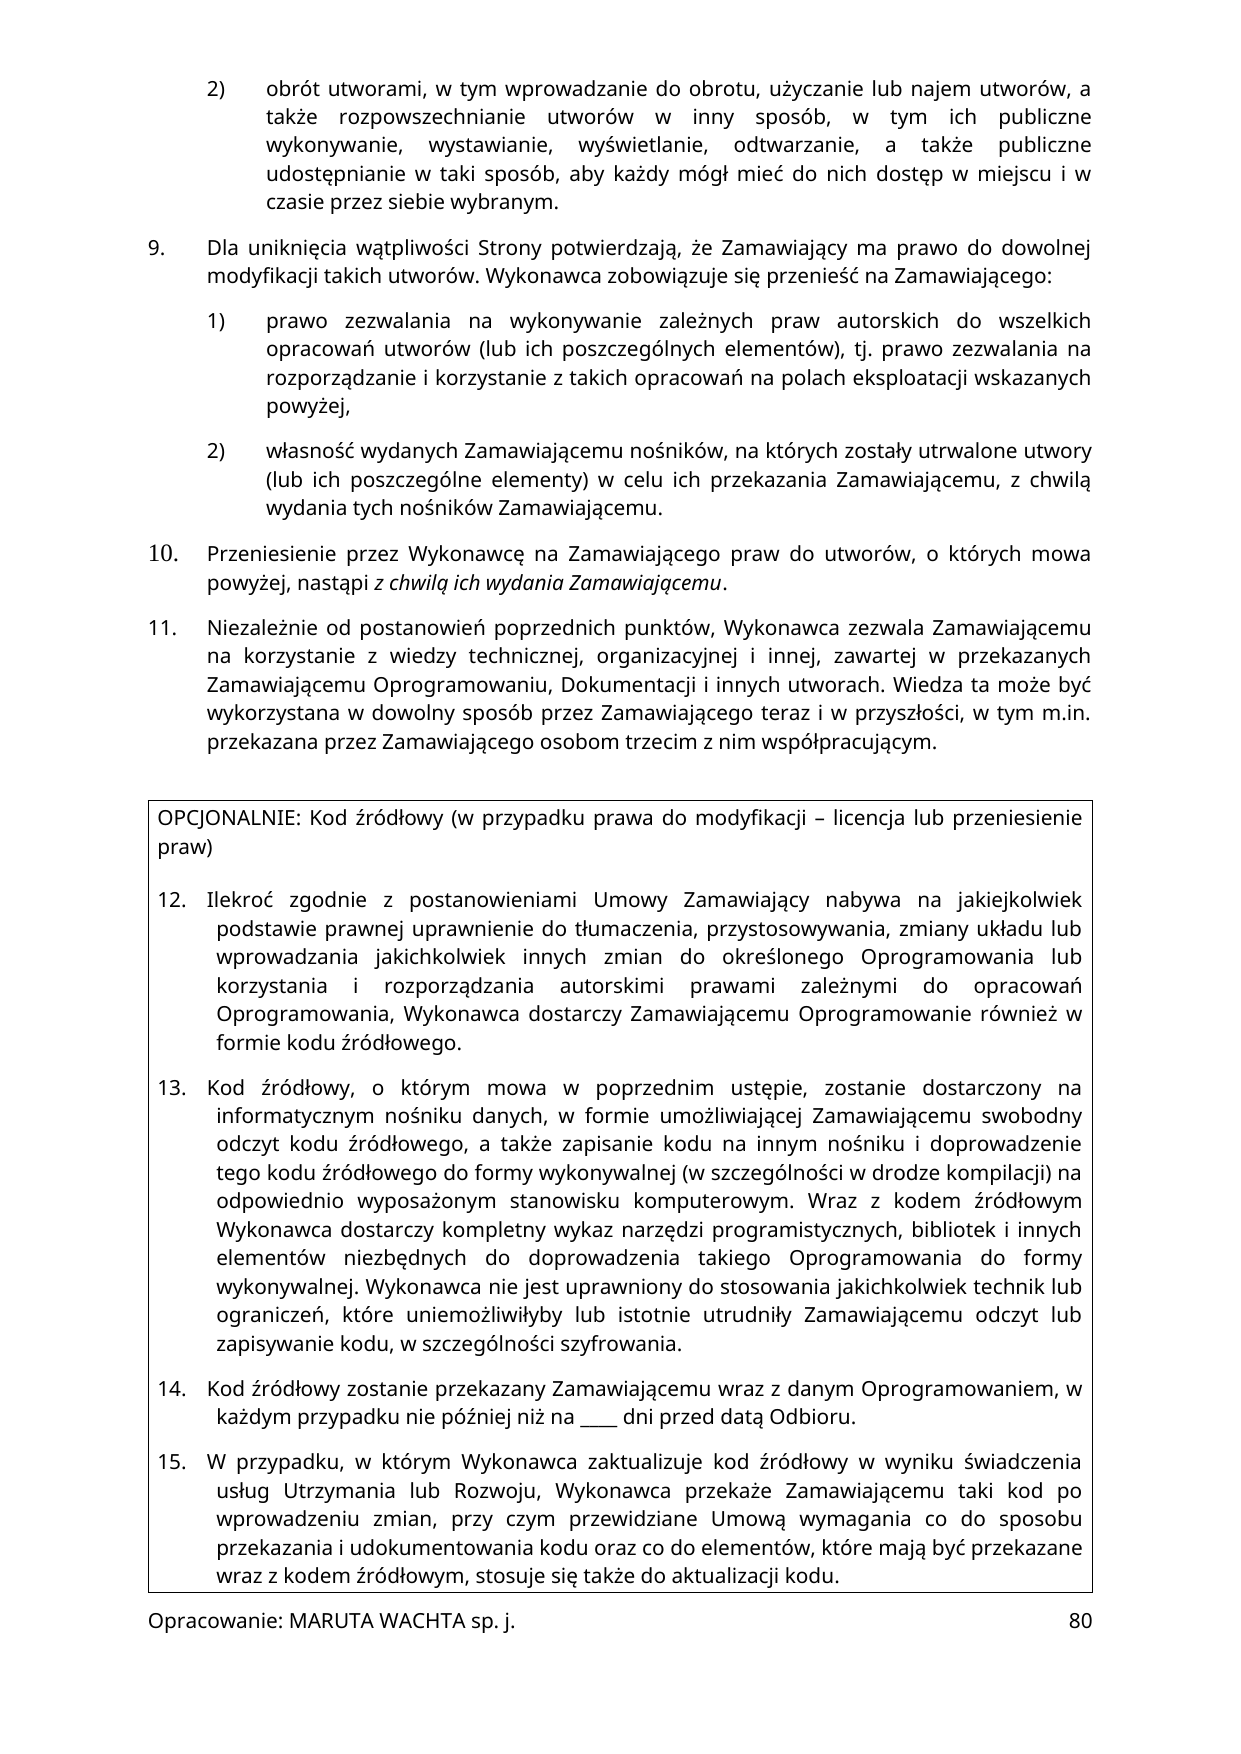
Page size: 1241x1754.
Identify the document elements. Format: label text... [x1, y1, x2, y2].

list własność wydanych Zamawiającemu nośników, na których zostały utrwalone utwory (lub ich poszczególne elementy) w celu ich przekazania Zamawiającemu, z chwilą wydania tych nośników Zamawiającemu. [207, 437, 1093, 522]
list Ilekroć zgodnie z postanowieniami Umowy Zamawiający nabywa na jakiejkolwiek podstawie prawnej uprawnienie do tłumaczenia, przystosowywania, zmiany układu lub wprowadzania jakichkolwiek innych zmian do określonego Oprogramowania lub korzystania i rozporządzania autorskimi prawami zależnymi do opracowań Oprogramowania, Wykonawca dostarczy Zamawiającemu Oprogramowanie również w formie kodu źródłowego. [149, 882, 1092, 1056]
text OPCJONALNIE: Kod źródłowy (w przypadku prawa do modyfikacji – licencja lub przeniesienie praw) [149, 801, 1092, 860]
list prawo zezwalania na wykonywanie zależnych praw autorskich do wszelkich opracowań utworów (lub ich poszczególnych elementów), tj. prawo zezwalania na rozporządzanie i korzystanie z takich opracowań na polach eksploatacji wskazanych powyżej, [207, 306, 1093, 420]
list Przeniesienie przez Wykonawcę na Zamawiającego praw do utworów, o których mowa powyżej, nastąpi z chwilą ich wydania Zamawiającemu. [148, 538, 1093, 596]
list Niezależnie od postanowień poprzednich punktów, Wykonawca zezwala Zamawiającemu na korzystanie z wiedzy technicznej, organizacyjnej i innej, zawartej w przekazanych Zamawiającemu Oprogramowaniu, Dokumentacji i innych utworach. Wiedza ta może być wykorzystana w dowolny sposób przez Zamawiającego teraz i w przyszłości, w tym m.in. przekazana przez Zamawiającego osobom trzecim z nim współpracującym. [148, 613, 1093, 755]
list Kod źródłowy, o którym mowa w poprzednim ustępie, zostanie dostarczony na informatycznym nośniku danych, w formie umożliwiającej Zamawiającemu swobodny odczyt kodu źródłowego, a także zapisanie kodu na innym nośniku i doprowadzenie tego kodu źródłowego do formy wykonywalnej (w szczególności w drodze kompilacji) na odpowiednio wyposażonym stanowisku komputerowym. Wraz z kodem źródłowym Wykonawca dostarczy kompletny wykaz narzędzi programistycznych, bibliotek i innych elementów niezbędnych do doprowadzenia takiego Oprogramowania do formy wykonywalnej. Wykonawca nie jest uprawniony do stosowania jakichkolwiek technik lub ograniczeń, które uniemożliwiłyby lub istotnie utrudniły Zamawiającemu odczyt lub zapisywanie kodu, w szczególności szyfrowania. [149, 1069, 1092, 1357]
list obrót utworami, w tym wprowadzanie do obrotu, użyczanie lub najem utworów, a także rozpowszechnianie utworów w inny sposób, w tym ich publiczne wykonywanie, wystawianie, wyświetlanie, odtwarzanie, a także publiczne udostępnianie w taki sposób, aby każdy mógł mieć do nich dostęp w miejscu i w czasie przez siebie wybranym. [207, 74, 1093, 216]
list Kod źródłowy zostanie przekazany Zamawiającemu wraz z danym Oprogramowaniem, w każdym przypadku nie później niż na ____ dni przed datą Odbioru. [149, 1371, 1092, 1431]
list Dla uniknięcia wątpliwości Strony potwierdzają, że Zamawiający ma prawo do dowolnej modyfikacji takich utworów. Wykonawca zobowiązuje się przenieść na Zamawiającego: [148, 233, 1093, 289]
list W przypadku, w którym Wykonawca zaktualizuje kod źródłowy w wyniku świadczenia usług Utrzymania lub Rozwoju, Wykonawca przekaże Zamawiającemu taki kod po wprowadzeniu zmian, przy czym przewidziane Umową wymagania co do sposobu przekazania i udokumentowania kodu oraz co do elementów, które mają być przekazane wraz z kodem źródłowym, stosuje się także do aktualizacji kodu. [149, 1444, 1092, 1592]
